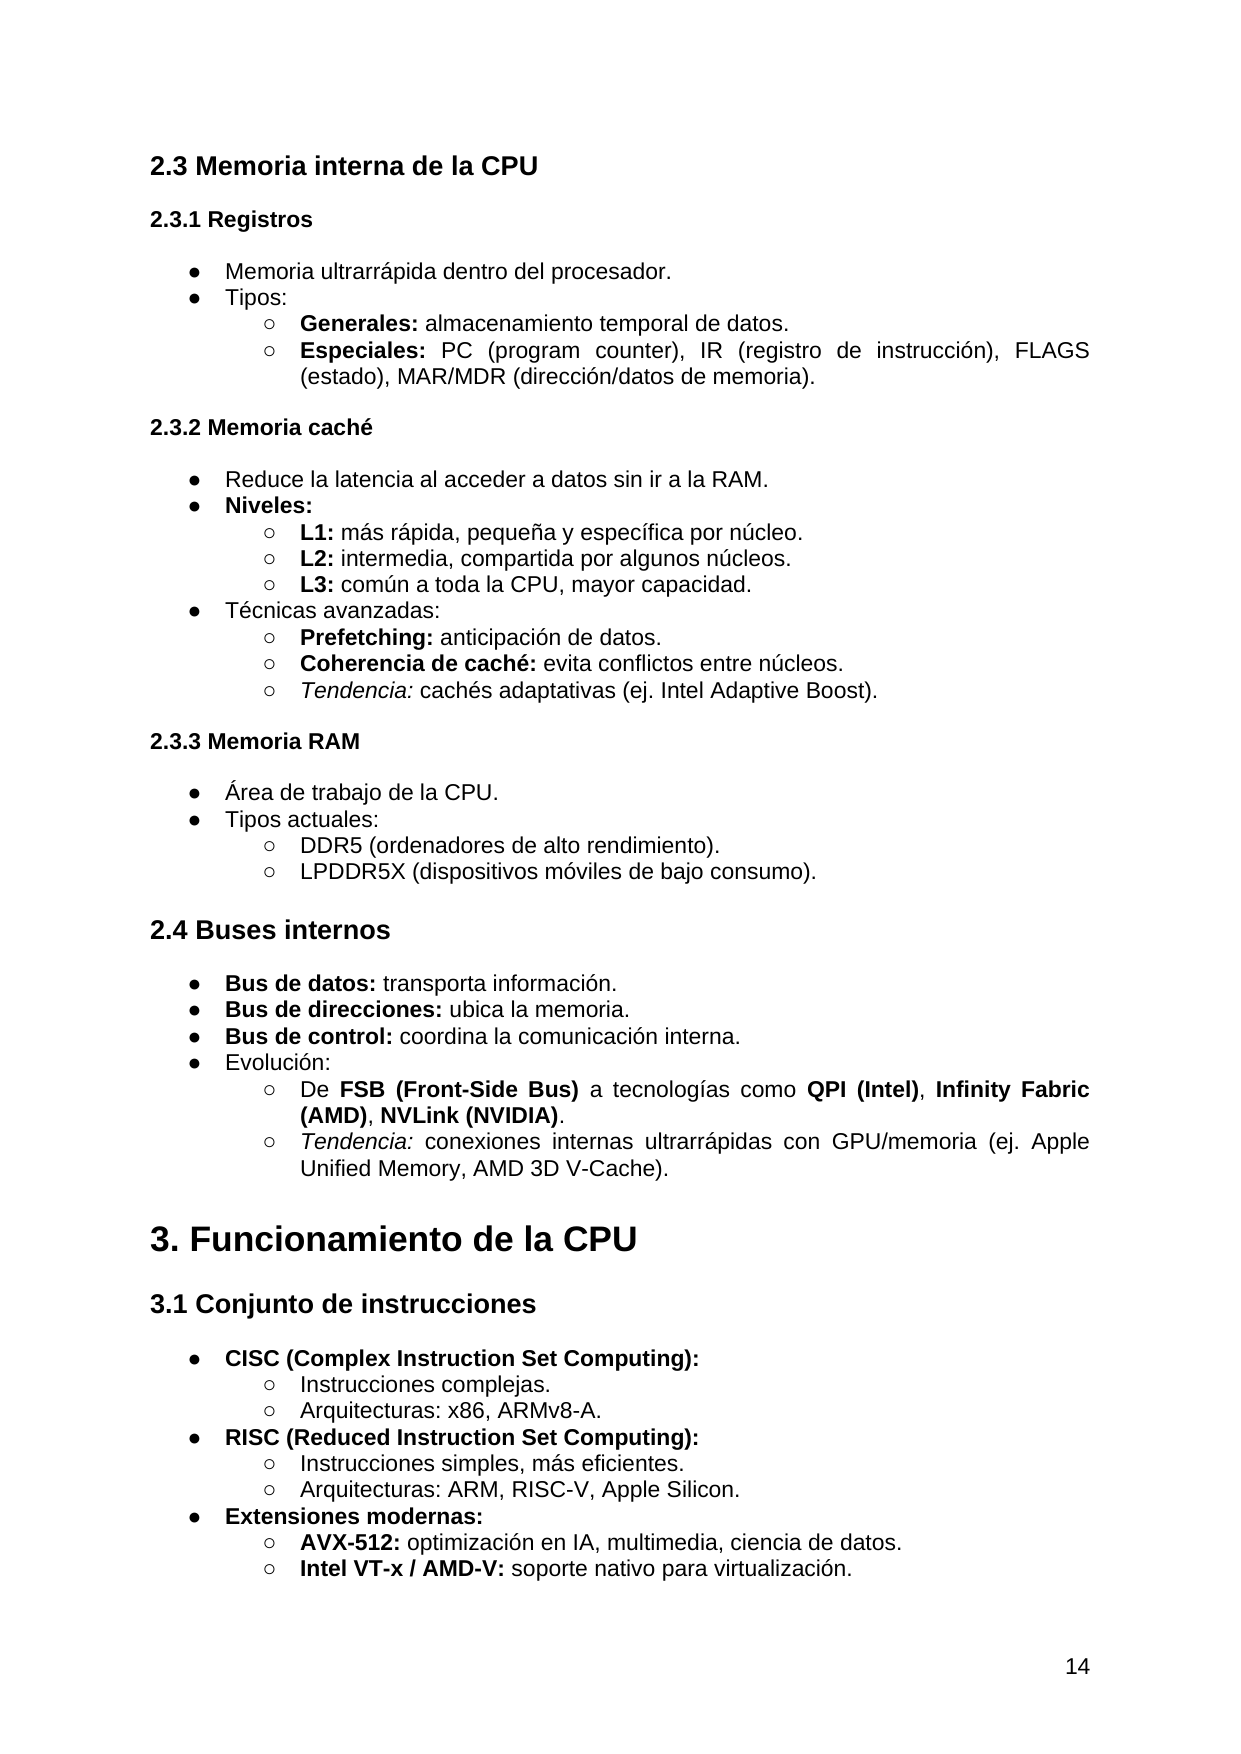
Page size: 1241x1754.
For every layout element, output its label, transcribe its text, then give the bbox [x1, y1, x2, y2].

list Evolución: [187, 1049, 1090, 1076]
list L3: común a toda la CPU, mayor capacidad. [262, 571, 1090, 597]
list Tendencia: conexiones internas ultrarrápidas con GPU/memoria (ej. Apple Unified Memory, AMD 3D V-Cache). [262, 1128, 1090, 1181]
list Instrucciones complejas. [262, 1371, 1090, 1397]
list AVX-512: optimización en IA, multimedia, ciencia de datos. [262, 1529, 1090, 1555]
subtitle 3. Funcionamiento de la CPU [150, 1218, 1090, 1259]
list Niveles: [187, 492, 1090, 518]
list Tipos: [187, 284, 1090, 310]
list Bus de datos: transporta información. [187, 970, 1090, 996]
list Prefetching: anticipación de datos. [262, 624, 1090, 650]
list L2: intermedia, compartida por algunos núcleos. [262, 545, 1090, 571]
list Tendencia: cachés adaptativas (ej. Intel Adaptive Boost). [262, 677, 1090, 703]
list De FSB (Front-Side Bus) a tecnologías como QPI (Intel), Infinity Fabric (AMD), NVLink (NVIDIA). [262, 1076, 1090, 1128]
subtitle 2.4 Buses internos [150, 914, 1090, 945]
list L1: más rápida, pequeña y específica por núcleo. [262, 518, 1090, 545]
list DDR5 (ordenadores de alto rendimiento). [262, 832, 1090, 858]
subtitle 2.3.2 Memoria caché [150, 414, 1090, 441]
list Memoria ultrarrápida dentro del procesador. [187, 258, 1090, 284]
subtitle 2.3.3 Memoria RAM [150, 728, 1090, 754]
list Extensiones modernas: [187, 1503, 1090, 1529]
subtitle 2.3.1 Registros [150, 206, 1090, 233]
list Instrucciones simples, más eficientes. [262, 1450, 1090, 1476]
subtitle 3.1 Conjunto de instrucciones [150, 1288, 1090, 1319]
subtitle 2.3 Memoria interna de la CPU [150, 150, 1090, 181]
list Especiales: PC (program counter), IR (registro de instrucción), FLAGS (estado), MAR/MDR (dirección/datos de memoria). [262, 337, 1090, 389]
list Reduce la latencia al acceder a datos sin ir a la RAM. [187, 466, 1090, 492]
list Área de trabajo de la CPU. [187, 779, 1090, 806]
list Intel VT-x / AMD-V: soporte nativo para virtualización. [262, 1555, 1090, 1582]
list Tipos actuales: [187, 806, 1090, 832]
list Técnicas avanzadas: [187, 597, 1090, 624]
list Arquitecturas: ARM, RISC-V, Apple Silicon. [262, 1476, 1090, 1503]
list LPDDR5X (dispositivos móviles de bajo consumo). [262, 858, 1090, 885]
list Arquitecturas: x86, ARMv8-A. [262, 1397, 1090, 1424]
list RISC (Reduced Instruction Set Computing): [187, 1424, 1090, 1450]
list CISC (Complex Instruction Set Computing): [187, 1344, 1090, 1371]
list Generales: almacenamiento temporal de datos. [262, 310, 1090, 337]
list Bus de direcciones: ubica la memoria. [187, 996, 1090, 1023]
list Coherencia de caché: evita conflictos entre núcleos. [262, 650, 1090, 677]
list Bus de control: coordina la comunicación interna. [187, 1023, 1090, 1049]
